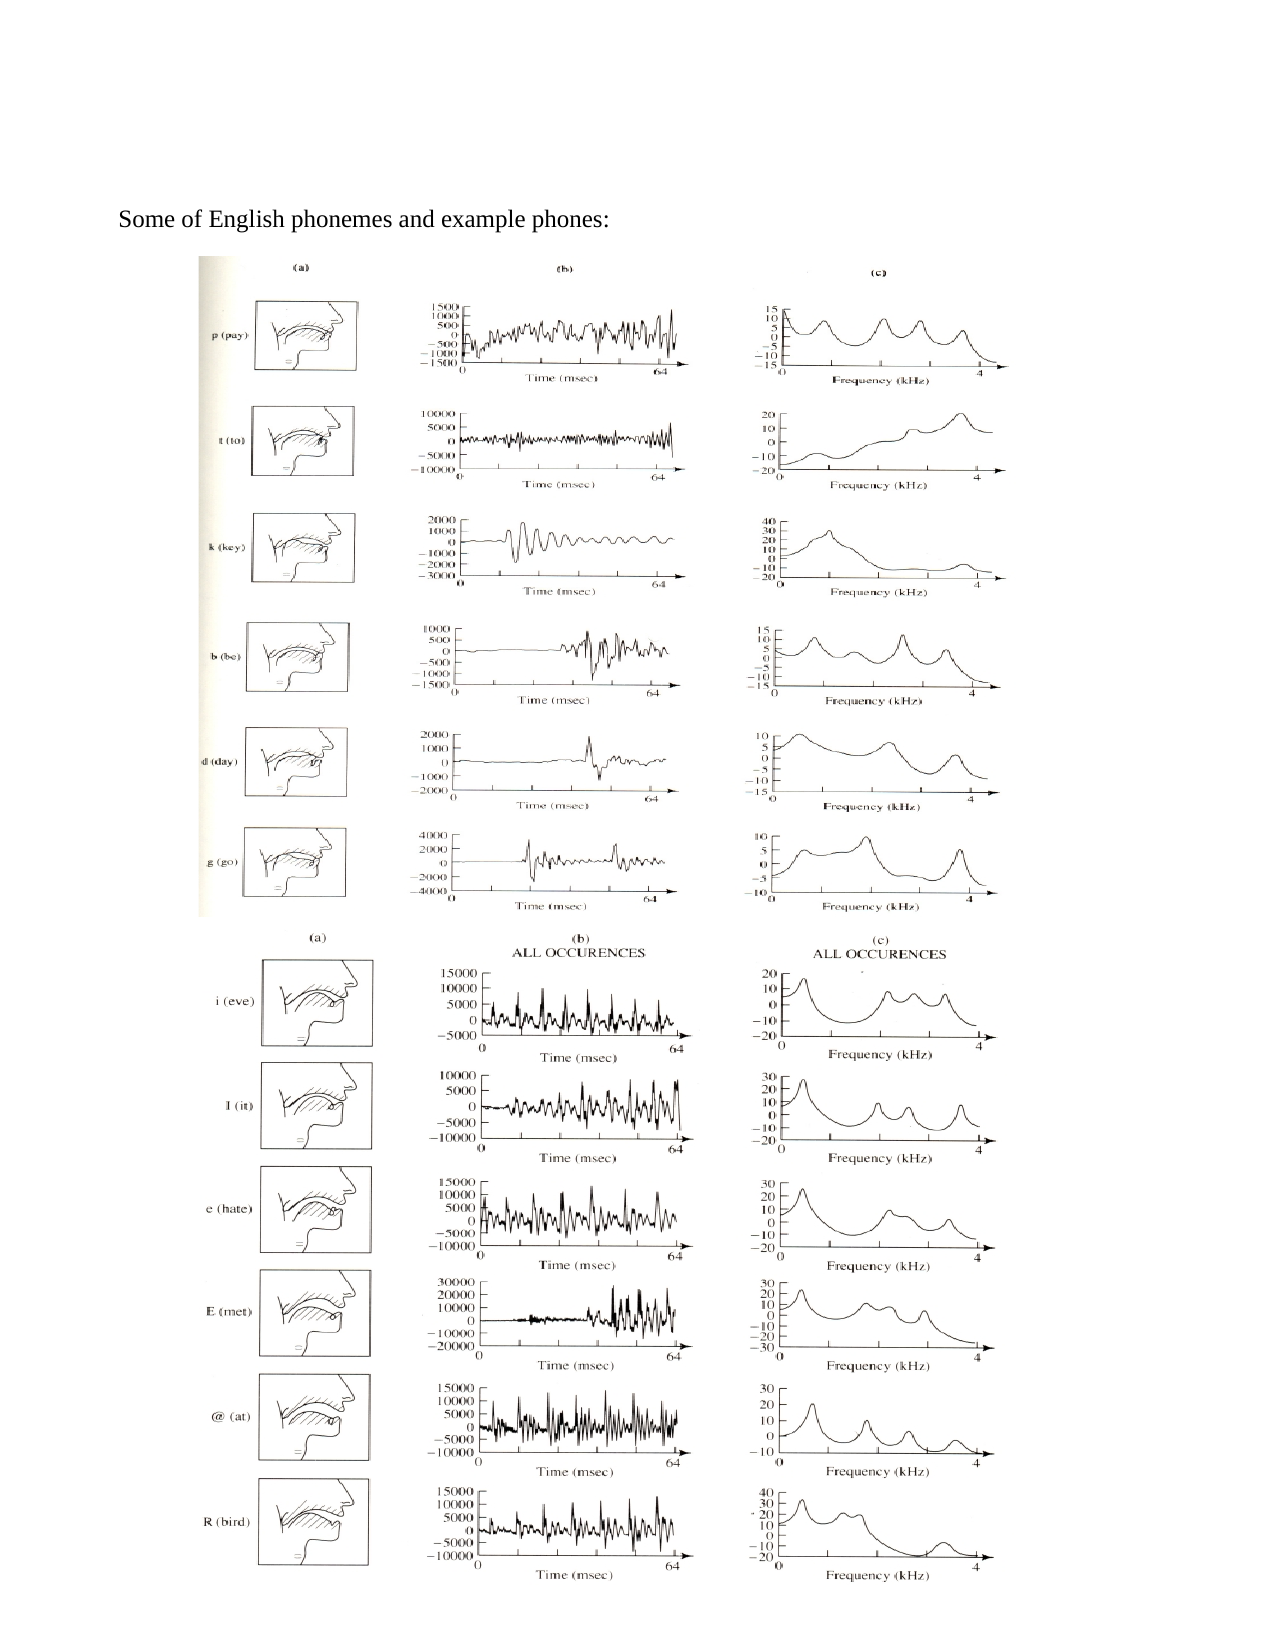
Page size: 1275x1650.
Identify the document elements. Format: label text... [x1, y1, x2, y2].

text Some of English phonemes and example phones: [118, 204, 1157, 233]
picture [198, 928, 1015, 1585]
picture [198, 256, 1022, 917]
